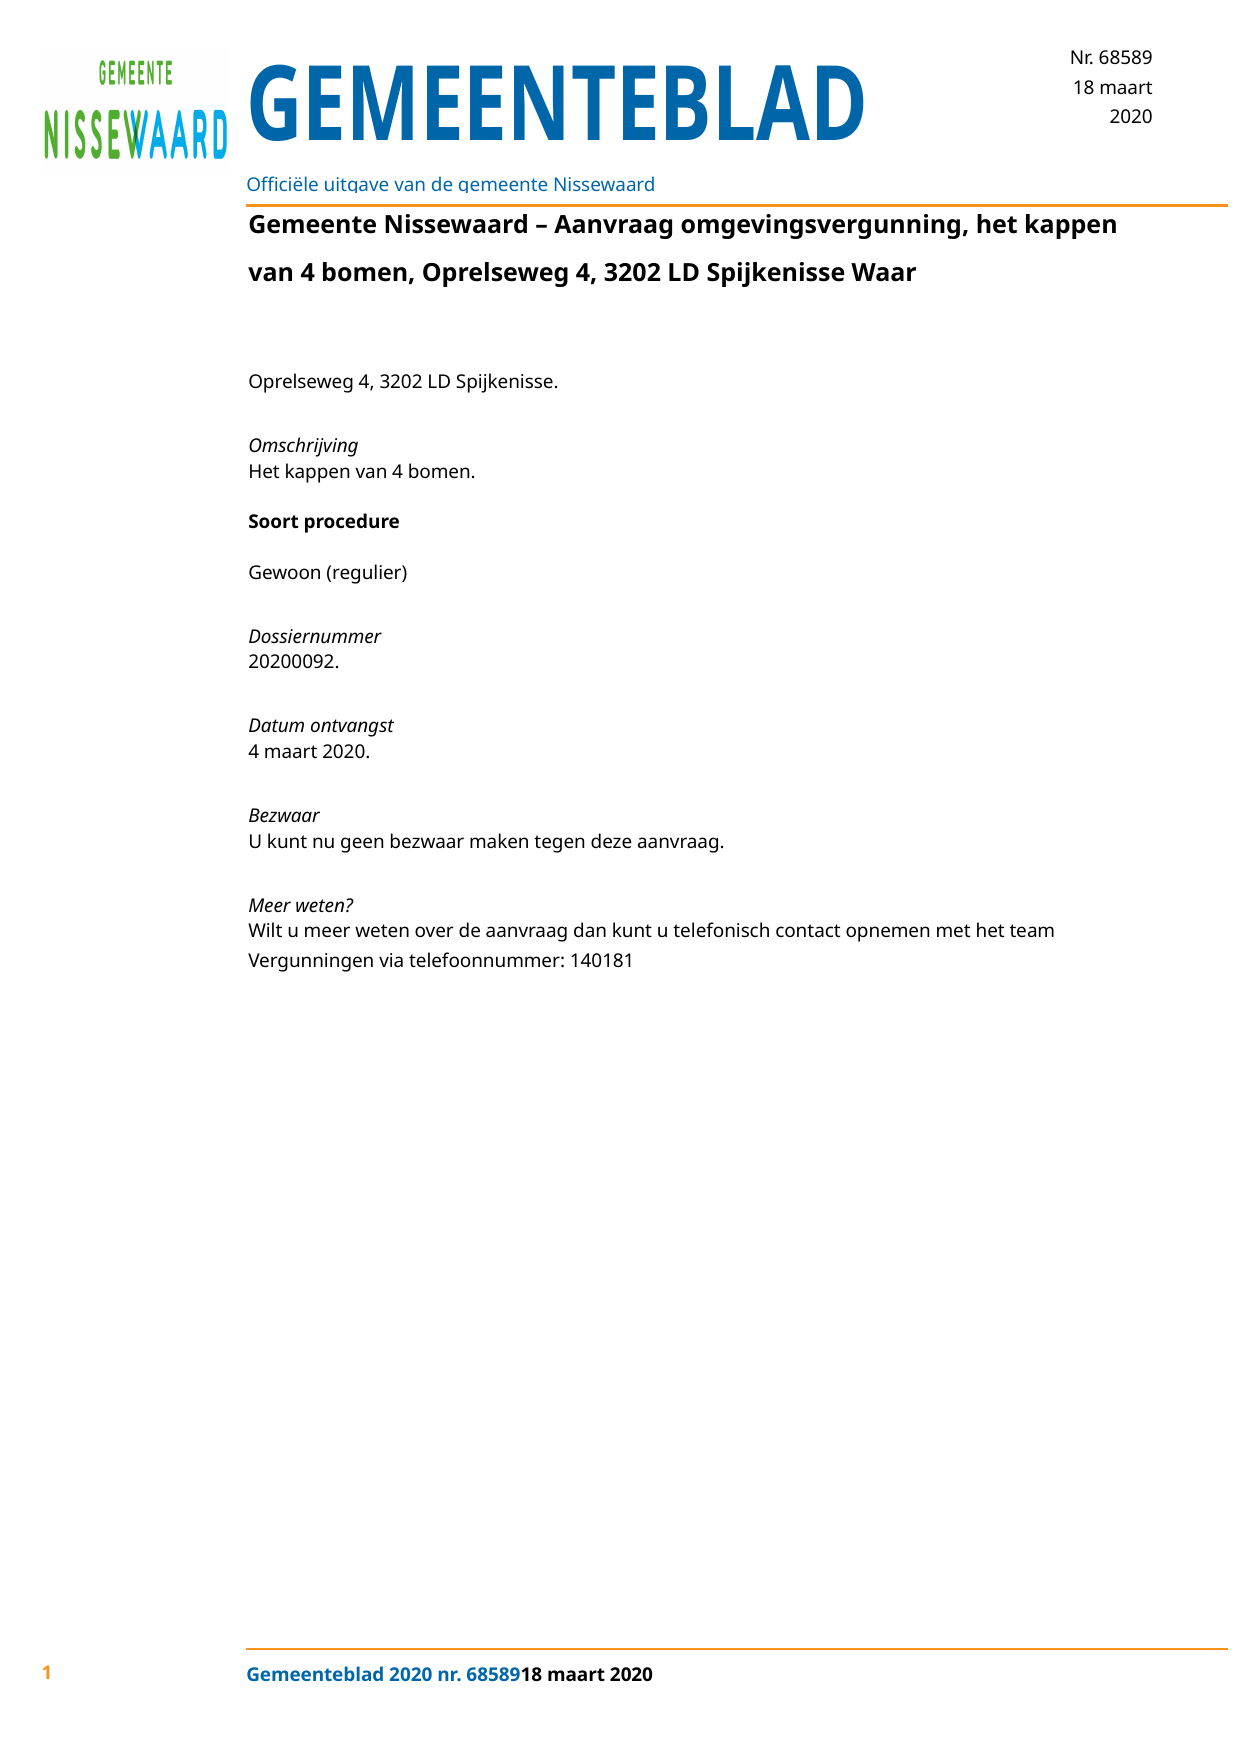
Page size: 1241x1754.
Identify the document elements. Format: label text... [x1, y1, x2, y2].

text Meer weten? [248, 892, 1152, 918]
text Omschrijving [248, 432, 1152, 458]
text U kunt nu geen bezwaar maken tegen deze aanvraag. [248, 828, 1152, 854]
text Het kappen van 4 bomen. [248, 458, 1152, 484]
text Wilt u meer weten over de aanvraag dan kunt u telefonisch contact opnemen met het team Vergunningen via telefoonnummer: 140181 [248, 918, 1152, 973]
text Soort procedure [248, 508, 1152, 534]
text 4 maart 2020. [248, 738, 1152, 764]
text 20200092. [248, 648, 1152, 674]
picture [41, 47, 231, 172]
text Dossiernummer [248, 623, 1152, 648]
text Gemeente Nissewaard – Aanvraag omgevingsvergunning, het kappen van 4 bomen, Oprelseweg 4, 3202 LD Spijkenisse Waar [248, 207, 1152, 288]
text Datum ontvangst [248, 712, 1152, 738]
text Gewoon (regulier) [248, 559, 1152, 584]
text Oprelseweg 4, 3202 LD Spijkenisse. [248, 368, 1152, 394]
text Bezwaar [248, 802, 1152, 828]
